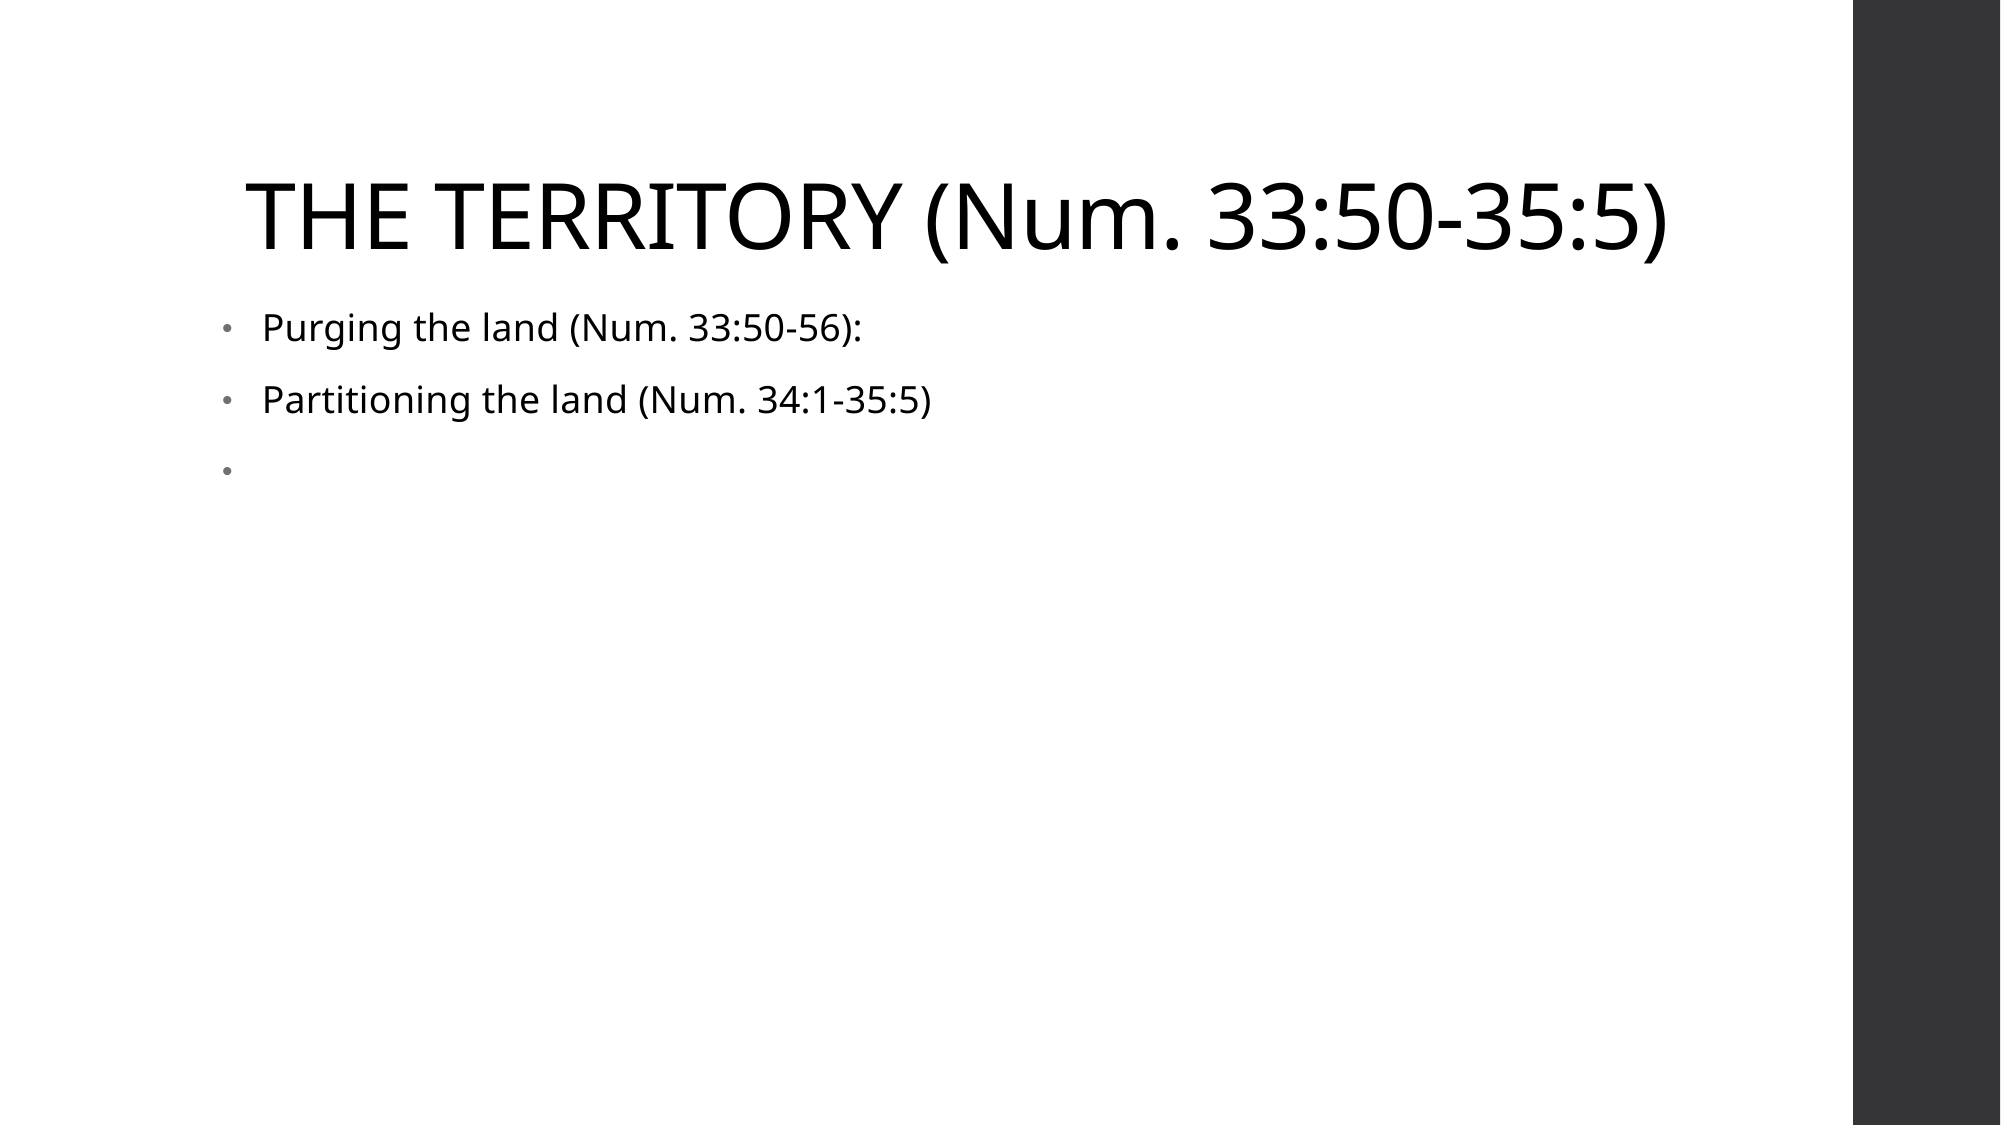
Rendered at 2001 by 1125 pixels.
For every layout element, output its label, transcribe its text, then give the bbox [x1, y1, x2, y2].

title THE TERRITORY (Num. 33:50-35:5) [206, 60, 1797, 278]
list Purging the land (Num. 33:50-56): Partitioning the land (Num. 34:1-35:5) [206, 299, 1617, 1014]
